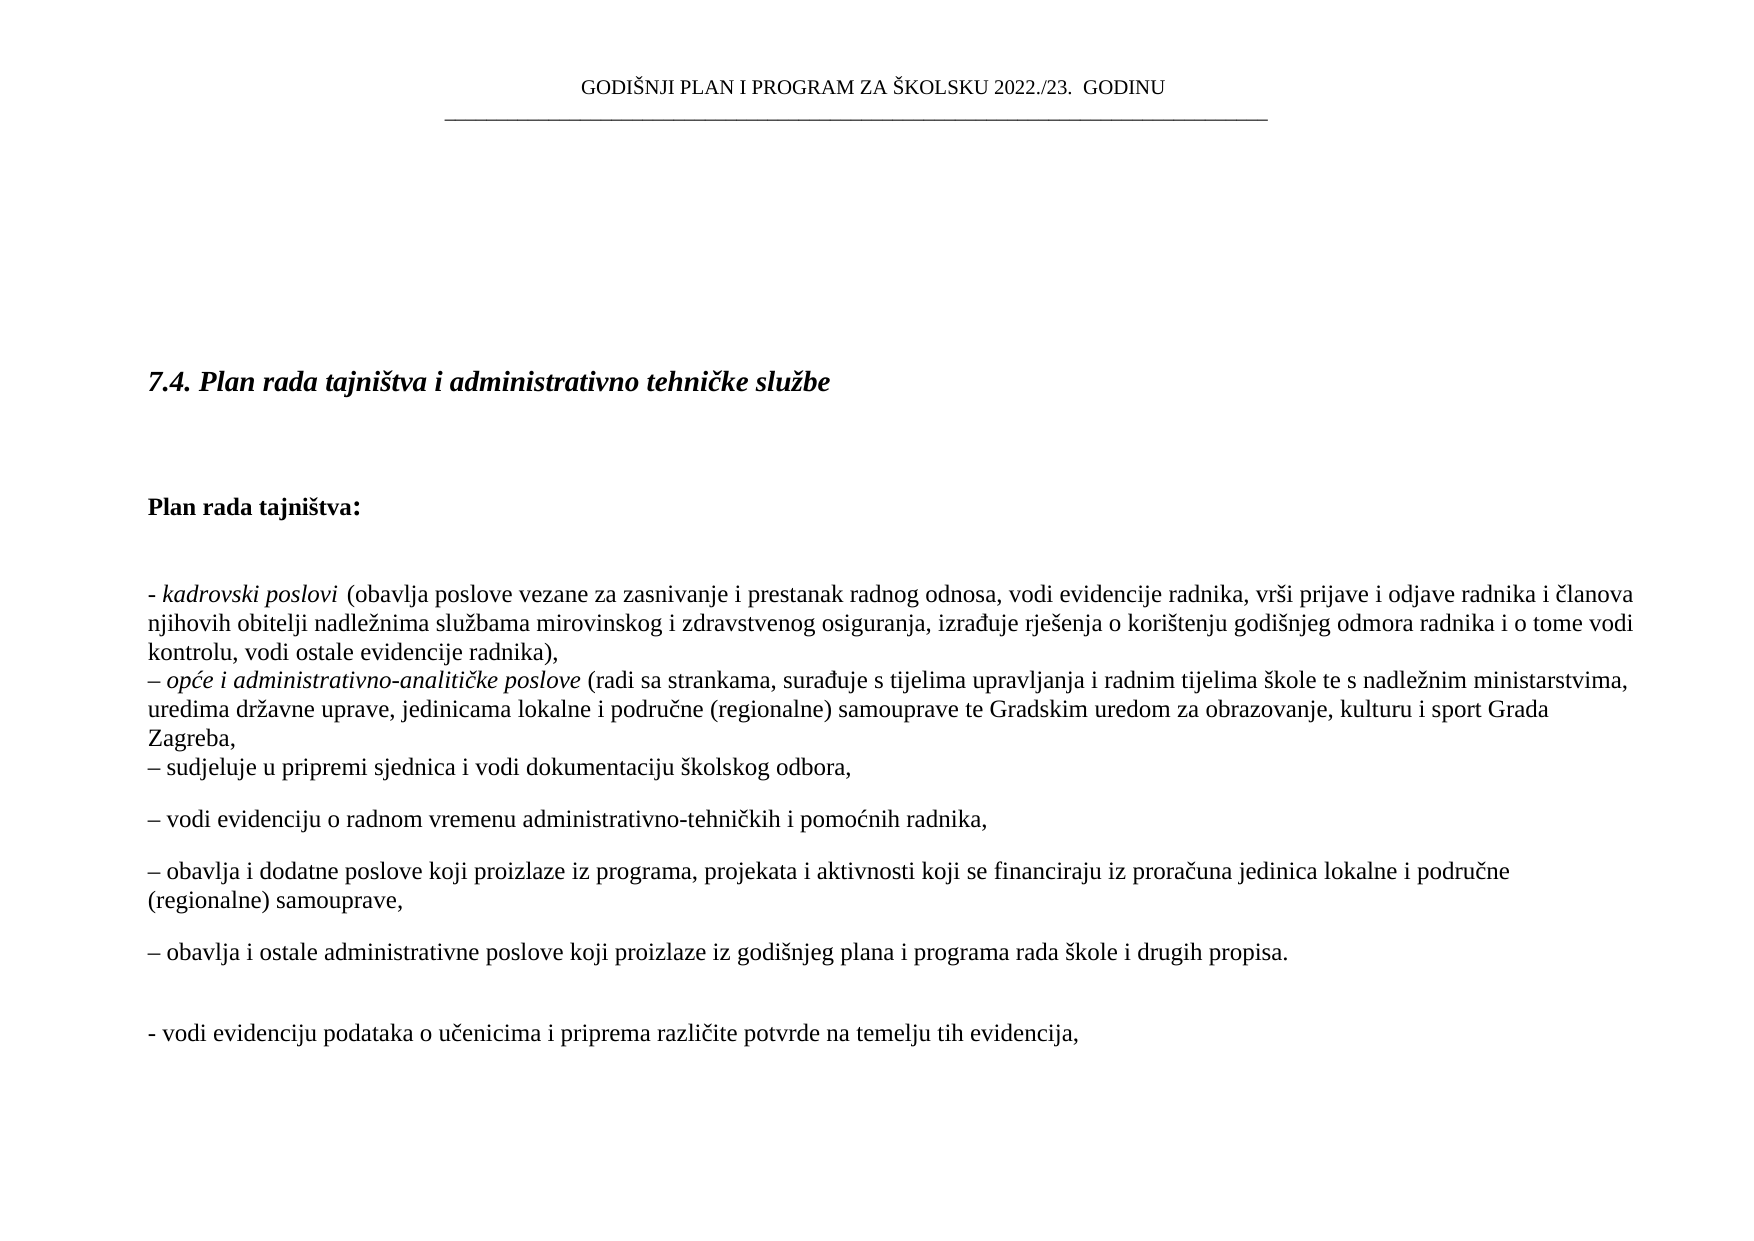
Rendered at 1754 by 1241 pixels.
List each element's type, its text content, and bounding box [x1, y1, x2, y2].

text – vodi evidenciju o radnom vremenu administrativno-tehničkih i pomoćnih radnika, [148, 804, 1636, 833]
text – obavlja i dodatne poslove koji proizlaze iz programa, projekata i aktivnosti koji se financiraju iz proračuna jedinica lokalne i područne (regionalne) samouprave, [148, 856, 1636, 914]
text – obavlja i ostale administrativne poslove koji proizlaze iz godišnjeg plana i programa rada škole i drugih propisa. [148, 937, 1636, 966]
text – opće i administrativno-analitičke poslove (radi sa strankama, surađuje s tijelima upravljanja i radnim tijelima škole te s nadležnim ministarstvima, uredima državne uprave, jedinicama lokalne i područne (regionalne) samouprave te Gradskim uredom za obrazovanje, kulturu i sport Grada Zagreba, [148, 666, 1636, 752]
text – sudjeluje u pripremi sjednica i vodi dokumentaciju školskog odbora, [148, 752, 1636, 781]
text - vodi evidenciju podataka o učenicima i priprema različite potvrde na temelju tih evidencija, [148, 1018, 1636, 1047]
text Plan rada tajništva: [148, 488, 1636, 522]
text 7.4. Plan rada tajništva i administrativno tehničke službe [148, 364, 1636, 397]
text - kadrovski poslovi (obavlja poslove vezane za zasnivanje i prestanak radnog odnosa, vodi evidencije radnika, vrši prijave i odjave radnika i članova njihovih obitelji nadležnima službama mirovinskog i zdravstvenog osiguranja, izrađuje rješenja o korištenju godišnjeg odmora radnika i o tome vodi kontrolu, vodi ostale evidencije radnika), [148, 579, 1636, 666]
